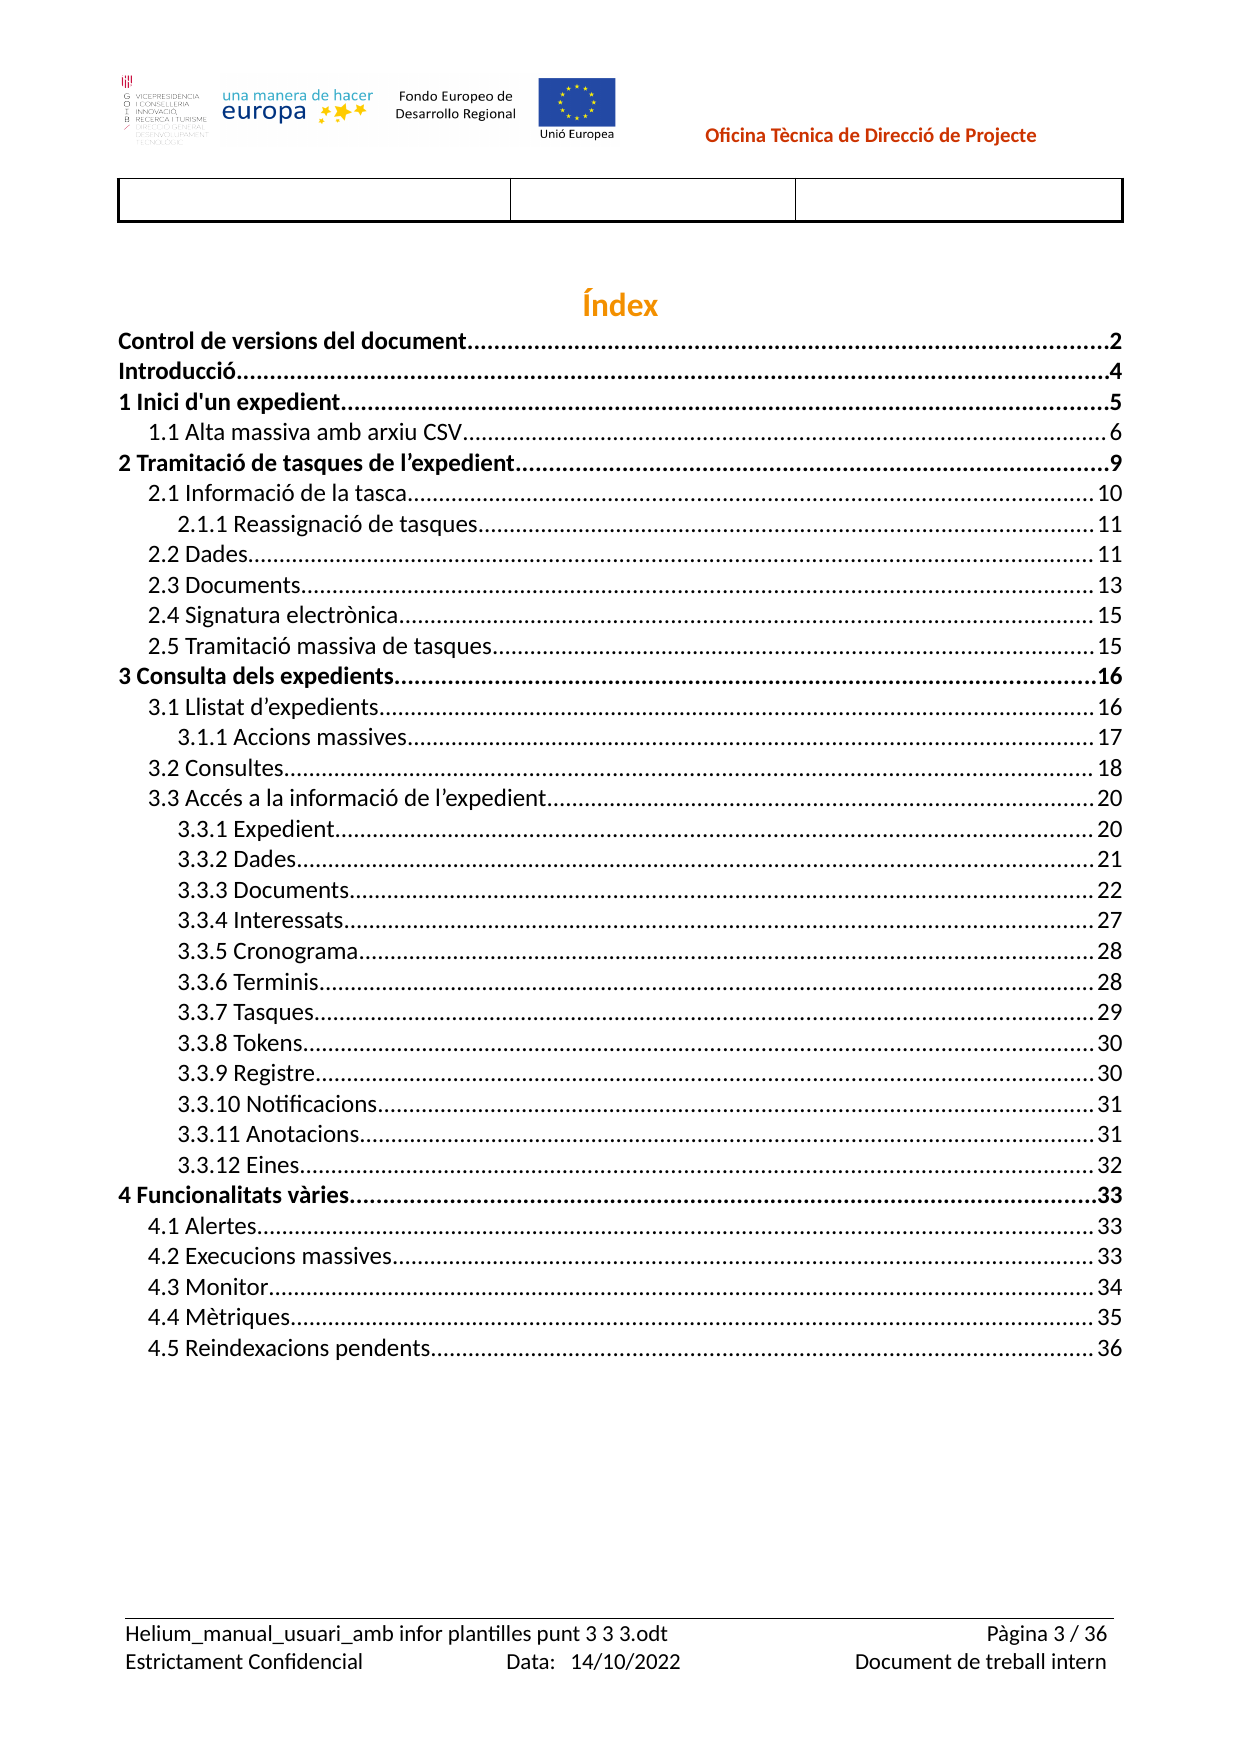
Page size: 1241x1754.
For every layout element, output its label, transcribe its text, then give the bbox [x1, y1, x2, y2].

text 2.2 Dades 11 [148, 538, 1122, 569]
table_cell [796, 179, 1121, 220]
text 3.3.10 Notificacions 31 [177, 1088, 1122, 1118]
table_cell [511, 179, 795, 220]
text 4 Funcionalitats vàries 33 [118, 1179, 1122, 1210]
text 3.3.2 Dades 21 [177, 844, 1122, 874]
text 4.3 Monitor 34 [148, 1271, 1122, 1301]
text 3.3.6 Terminis 28 [177, 966, 1122, 996]
text 3.3.4 Interessats 27 [177, 905, 1122, 935]
text 2.5 Tramitació massiva de tasques 15 [148, 630, 1122, 661]
text 3.3.12 Eines 32 [177, 1149, 1122, 1179]
table_cell [120, 179, 510, 220]
text 4.5 Reindexacions pendents 36 [148, 1332, 1122, 1362]
text 3.3.8 Tokens 30 [177, 1027, 1122, 1057]
text Introducció 4 [118, 355, 1122, 386]
text 4.1 Alertes 33 [148, 1210, 1122, 1240]
text 3.3.1 Expedient 20 [177, 813, 1122, 844]
text 4.2 Execucions massives 33 [148, 1240, 1122, 1271]
text 3.1.1 Accions massives 17 [177, 722, 1122, 752]
text 3.3.5 Cronograma 28 [177, 935, 1122, 966]
text Índex [118, 284, 1122, 325]
text 3.3 Accés a la informació de l’expedient 20 [148, 783, 1122, 813]
text 4.4 Mètriques 35 [148, 1301, 1122, 1332]
text 2.1 Informació de la tasca 10 [148, 477, 1122, 508]
text 2 Tramitació de tasques de l’expedient 9 [118, 447, 1122, 477]
text 3.3.7 Tasques 29 [177, 996, 1122, 1027]
text 2.1.1 Reassignació de tasques 11 [177, 508, 1122, 538]
text 3.2 Consultes 18 [148, 752, 1122, 783]
text 3 Consulta dels expedients 16 [118, 661, 1122, 691]
text 3.3.9 Registre 30 [177, 1057, 1122, 1088]
text 1 Inici d'un expedient 5 [118, 386, 1122, 416]
picture [219, 73, 621, 147]
text 3.3.3 Documents 22 [177, 874, 1122, 905]
text 2.3 Documents 13 [148, 569, 1122, 599]
text 3.3.11 Anotacions 31 [177, 1118, 1122, 1149]
text 1.1 Alta massiva amb arxiu CSV 6 [148, 416, 1122, 447]
picture [118, 73, 213, 147]
text Control de versions del document 2 [118, 325, 1122, 355]
text 3.1 Llistat d’expedients 16 [148, 691, 1122, 722]
text 2.4 Signatura electrònica 15 [148, 599, 1122, 630]
